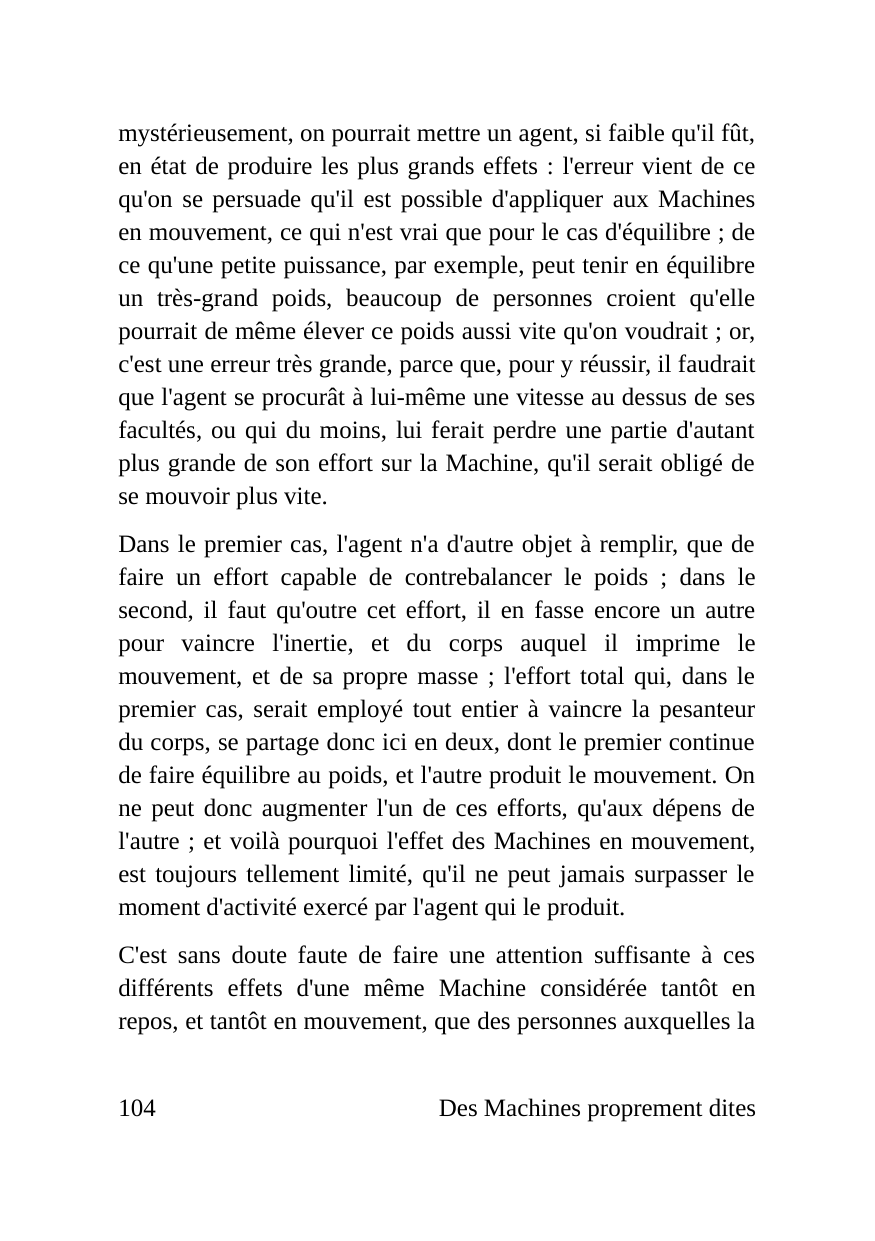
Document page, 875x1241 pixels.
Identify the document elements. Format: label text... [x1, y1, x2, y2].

text mystérieusement, on pourrait mettre un agent, si faible qu'il fût, en état de produire les plus grands effets : l'erreur vient de ce qu'on se persuade qu'il est possible d'appliquer aux Machines en mouvement, ce qui n'est vrai que pour le cas d'équilibre ; de ce qu'une petite puissance, par exemple, peut tenir en équilibre un très-grand poids, beaucoup de personnes croient qu'elle pourrait de même élever ce poids aussi vite qu'on voudrait ; or, c'est une erreur très grande, parce que, pour y réussir, il faudrait que l'agent se procurât à lui-même une vitesse au dessus de ses facultés, ou qui du moins, lui ferait perdre une partie d'autant plus grande de son effort sur la Machine, qu'il serait obligé de se mouvoir plus vite. [118, 118, 756, 510]
text Dans le premier cas, l'agent n'a d'autre objet à remplir, que de faire un effort capable de contrebalancer le poids ; dans le second, il faut qu'outre cet effort, il en fasse encore un autre pour vaincre l'inertie, et du corps auquel il imprime le mouvement, et de sa propre masse ; l'effort total qui, dans le premier cas, serait employé tout entier à vaincre la pesanteur du corps, se partage donc ici en deux, dont le premier continue de faire équilibre au poids, et l'autre produit le mouvement. On ne peut donc augmenter l'un de ces efforts, qu'aux dépens de l'autre ; et voilà pourquoi l'effet des Machines en mouvement, est toujours tellement limité, qu'il ne peut jamais surpasser le moment d'activité exercé par l'agent qui le produit. [118, 529, 756, 921]
text C'est sans doute faute de faire une attention suffisante à ces différents effets d'une même Machine considérée tantôt en repos, et tantôt en mouvement, que des personnes auxquelles la [118, 940, 756, 1034]
